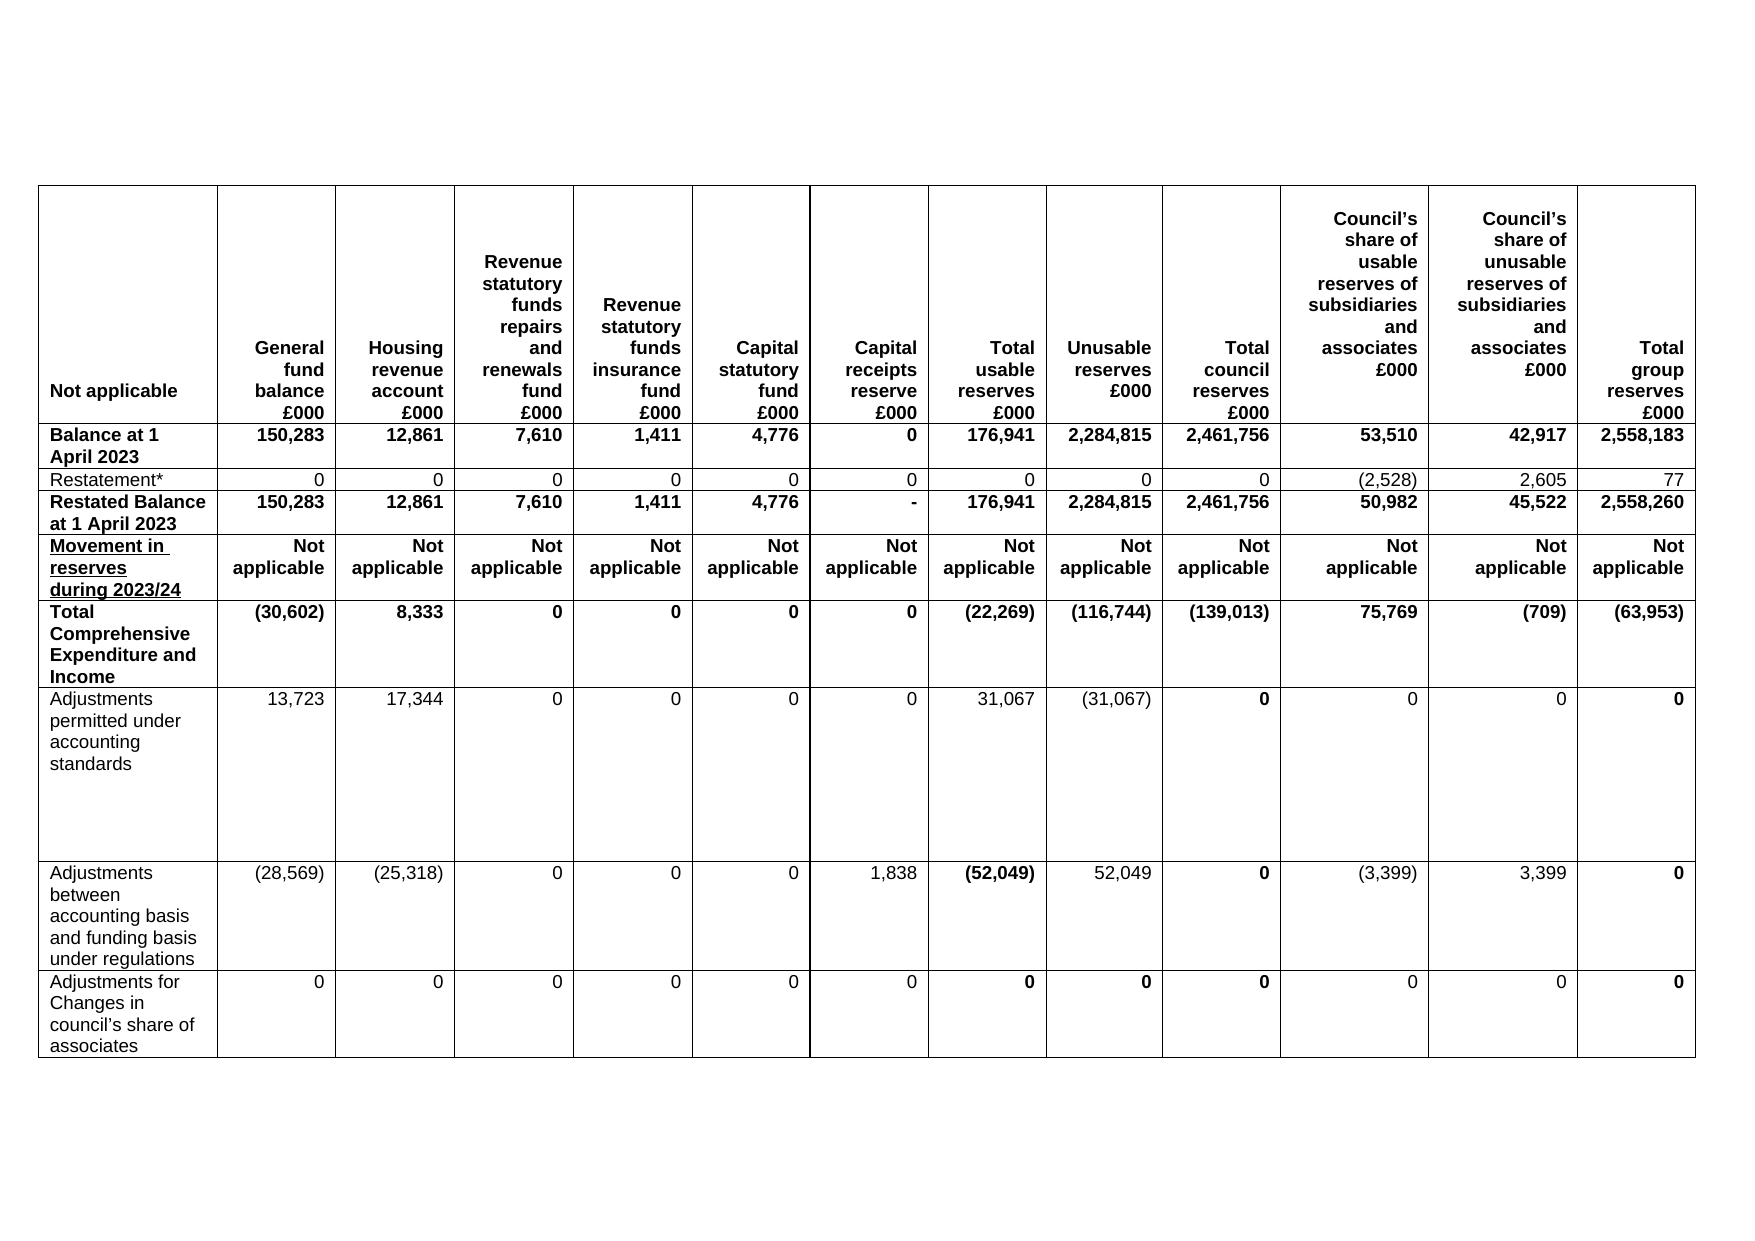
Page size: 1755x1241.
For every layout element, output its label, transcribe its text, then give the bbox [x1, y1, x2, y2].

table_cell 0 [455, 688, 573, 861]
table_cell 0 [929, 971, 1046, 1057]
table_cell (3,399) [1281, 862, 1428, 969]
table_header Capital statutory fund £000 [693, 186, 809, 423]
table_cell 42,917 [1429, 424, 1577, 467]
table_cell 0 [693, 971, 809, 1057]
table_cell 8,333 [336, 601, 454, 687]
table_cell 7,610 [455, 491, 573, 534]
table_cell 4,776 [693, 491, 809, 534]
table_cell 0 [811, 971, 928, 1057]
table_cell Restated Balance at 1 April 2023 [39, 491, 217, 534]
table_cell 0 [693, 601, 809, 687]
table_cell 12,861 [336, 491, 454, 534]
table_cell Not applicable [929, 535, 1046, 600]
table_cell 0 [1163, 971, 1280, 1057]
table_cell 2,461,756 [1163, 491, 1280, 534]
table_cell 13,723 [218, 688, 335, 861]
table_cell 12,861 [336, 424, 454, 467]
table_cell 0 [1429, 971, 1577, 1057]
table_cell 176,941 [929, 424, 1046, 467]
table_cell 0 [811, 469, 928, 490]
table_cell Not applicable [1429, 535, 1577, 600]
table_cell 0 [1163, 862, 1280, 969]
table_cell 0 [1578, 971, 1695, 1057]
table_cell Adjustments between accounting basis and funding basis under regulations [39, 862, 217, 969]
table_cell 1,838 [811, 862, 928, 969]
table_cell Not applicable [1047, 535, 1162, 600]
table_cell 1,411 [574, 491, 692, 534]
table_cell Restatement* [39, 469, 217, 490]
table_cell 0 [574, 971, 692, 1057]
table_cell (2,528) [1281, 469, 1428, 490]
table_header Capital receipts reserve £000 [811, 186, 928, 423]
table_cell 2,461,756 [1163, 424, 1280, 467]
table_cell (63,953) [1578, 601, 1695, 687]
table_cell 0 [1578, 688, 1695, 861]
table_cell 0 [455, 601, 573, 687]
table_cell 0 [1163, 688, 1280, 861]
table_cell 2,605 [1429, 469, 1577, 490]
table_cell 0 [693, 862, 809, 969]
table_cell 0 [1281, 971, 1428, 1057]
table_cell 0 [693, 469, 809, 490]
table_cell Movement in reserves during 2023/24 [39, 535, 217, 600]
table_cell (31,067) [1047, 688, 1162, 861]
table_cell Adjustments for Changes in council’s share of associates [39, 971, 217, 1057]
table_cell 2,284,815 [1047, 424, 1162, 467]
table_header Total council reserves £000 [1163, 186, 1280, 423]
table_header Council’s share of unusable reserves of subsidiaries and associates £000 [1429, 186, 1577, 423]
table_cell Not applicable [455, 535, 573, 600]
table_cell (139,013) [1163, 601, 1280, 687]
table_cell 150,283 [218, 491, 335, 534]
table_cell (22,269) [929, 601, 1046, 687]
table_cell Not applicable [1578, 535, 1695, 600]
table_header Council’s share of usable reserves of subsidiaries and associates £000 [1281, 186, 1428, 423]
table_cell (116,744) [1047, 601, 1162, 687]
table_cell Balance at 1 April 2023 [39, 424, 217, 467]
table_cell Not applicable [336, 535, 454, 600]
table_header Revenue statutory funds insurance fund £000 [574, 186, 692, 423]
table_cell 0 [336, 469, 454, 490]
table_cell 0 [929, 469, 1046, 490]
table_cell 0 [1047, 971, 1162, 1057]
table_cell 7,610 [455, 424, 573, 467]
table_cell Adjustments permitted under accounting standards [39, 688, 217, 861]
table_cell Not applicable [218, 535, 335, 600]
table_cell 0 [218, 469, 335, 490]
table_cell (52,049) [929, 862, 1046, 969]
table_cell 0 [455, 862, 573, 969]
table_cell 1,411 [574, 424, 692, 467]
table_cell 0 [1047, 469, 1162, 490]
table_cell 0 [1429, 688, 1577, 861]
table_cell 77 [1578, 469, 1695, 490]
table_cell 0 [1281, 688, 1428, 861]
table_cell - [811, 491, 928, 534]
table_cell (709) [1429, 601, 1577, 687]
table_cell 0 [218, 971, 335, 1057]
table_header General fund balance £000 [218, 186, 335, 423]
table_cell (28,569) [218, 862, 335, 969]
table_header Housing revenue account £000 [336, 186, 454, 423]
table_cell 0 [1578, 862, 1695, 969]
table_cell 0 [336, 971, 454, 1057]
table_cell 31,067 [929, 688, 1046, 861]
table_cell Not applicable [1281, 535, 1428, 600]
table_header Total usable reserves £000 [929, 186, 1046, 423]
table_cell (30,602) [218, 601, 335, 687]
table_cell Total Comprehensive Expenditure and Income [39, 601, 217, 687]
table_cell 2,558,183 [1578, 424, 1695, 467]
table_cell Not applicable [1163, 535, 1280, 600]
table_cell 0 [574, 469, 692, 490]
table_cell 2,558,260 [1578, 491, 1695, 534]
table_cell 2,284,815 [1047, 491, 1162, 534]
table_cell (25,318) [336, 862, 454, 969]
table_cell 0 [811, 424, 928, 467]
table_cell 3,399 [1429, 862, 1577, 969]
table_cell 176,941 [929, 491, 1046, 534]
table_cell Not applicable [574, 535, 692, 600]
table_cell 0 [574, 601, 692, 687]
table_cell 75,769 [1281, 601, 1428, 687]
table_cell 45,522 [1429, 491, 1577, 534]
table_cell 0 [455, 971, 573, 1057]
table_cell 4,776 [693, 424, 809, 467]
table_cell 0 [811, 601, 928, 687]
table_cell Not applicable [811, 535, 928, 600]
table_cell 0 [574, 862, 692, 969]
table_cell 0 [1163, 469, 1280, 490]
table_header Total group reserves £000 [1578, 186, 1695, 423]
table_cell 17,344 [336, 688, 454, 861]
table_cell 50,982 [1281, 491, 1428, 534]
table_cell 0 [693, 688, 809, 861]
table_cell 52,049 [1047, 862, 1162, 969]
table_header Unusable reserves £000 [1047, 186, 1162, 423]
table_cell 0 [455, 469, 573, 490]
table_cell 53,510 [1281, 424, 1428, 467]
table_cell 0 [811, 688, 928, 861]
table_cell 150,283 [218, 424, 335, 467]
table_cell Not applicable [693, 535, 809, 600]
table_cell 0 [574, 688, 692, 861]
table_header Not applicable [39, 186, 217, 423]
table_header Revenue statutory funds repairs and renewals fund £000 [455, 186, 573, 423]
